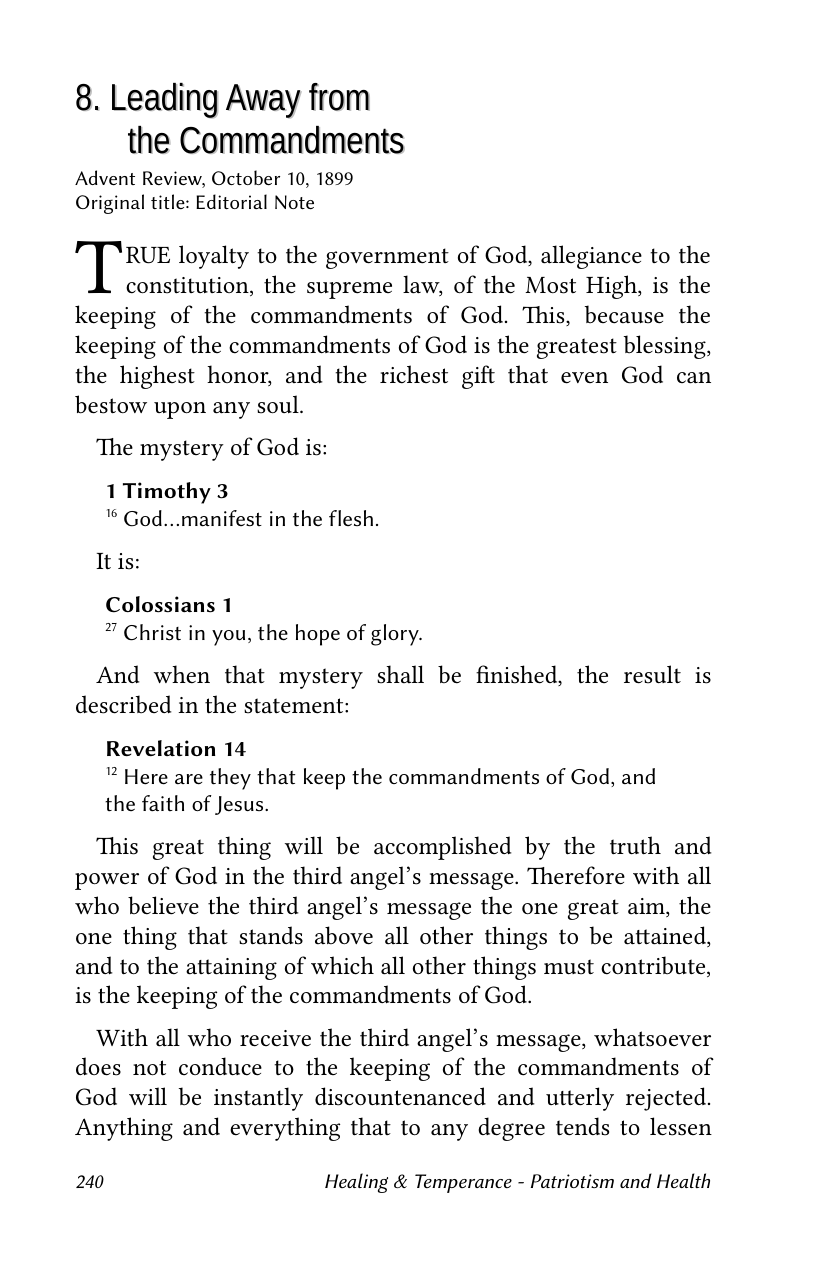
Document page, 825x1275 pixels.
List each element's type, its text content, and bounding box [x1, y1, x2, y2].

text 1 Timothy 3 [105, 478, 712, 504]
text Original title: Editorial Note [75, 191, 712, 214]
text 27 Christ in you, the hope of glory. [105, 620, 682, 646]
title Leading Away from the Commandments [75, 75, 712, 161]
text The mystery of God is: [75, 433, 712, 462]
text 16 God...manifest in the flesh. [105, 506, 682, 532]
text And when that mystery shall be finished, the result is described in the statement: [75, 661, 712, 720]
text With all who receive the third angel’s message, whatsoever does not conduce to the keeping of the commandments of God will be instantly discountenanced and utterly rejected. Anything and everything that to any degree tends to lessen [75, 1023, 712, 1142]
text TRUE loyalty to the government of God, allegiance to the constitution, the supreme law, of the Most High, is the keeping of the commandments of God. This, because the keeping of the commandments of God is the greatest blessing, the highest honor, and the richest gift that even God can bestow upon any soul. [75, 242, 712, 419]
text Revelation 14 [105, 736, 712, 762]
text Advent Review, October 10, 1899 [75, 167, 712, 191]
text It is: [75, 547, 712, 576]
text This great thing will be accomplished by the truth and power of God in the third angel’s message. Therefore with all who believe the third angel’s message the one great aim, the one thing that stands above all other things to be attained, and to the attaining of which all other things must contribute, is the keeping of the commandments of God. [75, 832, 712, 1010]
text Colossians 1 [105, 592, 712, 618]
text 12 Here are they that keep the commandments of God, and the faith of Jesus. [105, 764, 682, 817]
